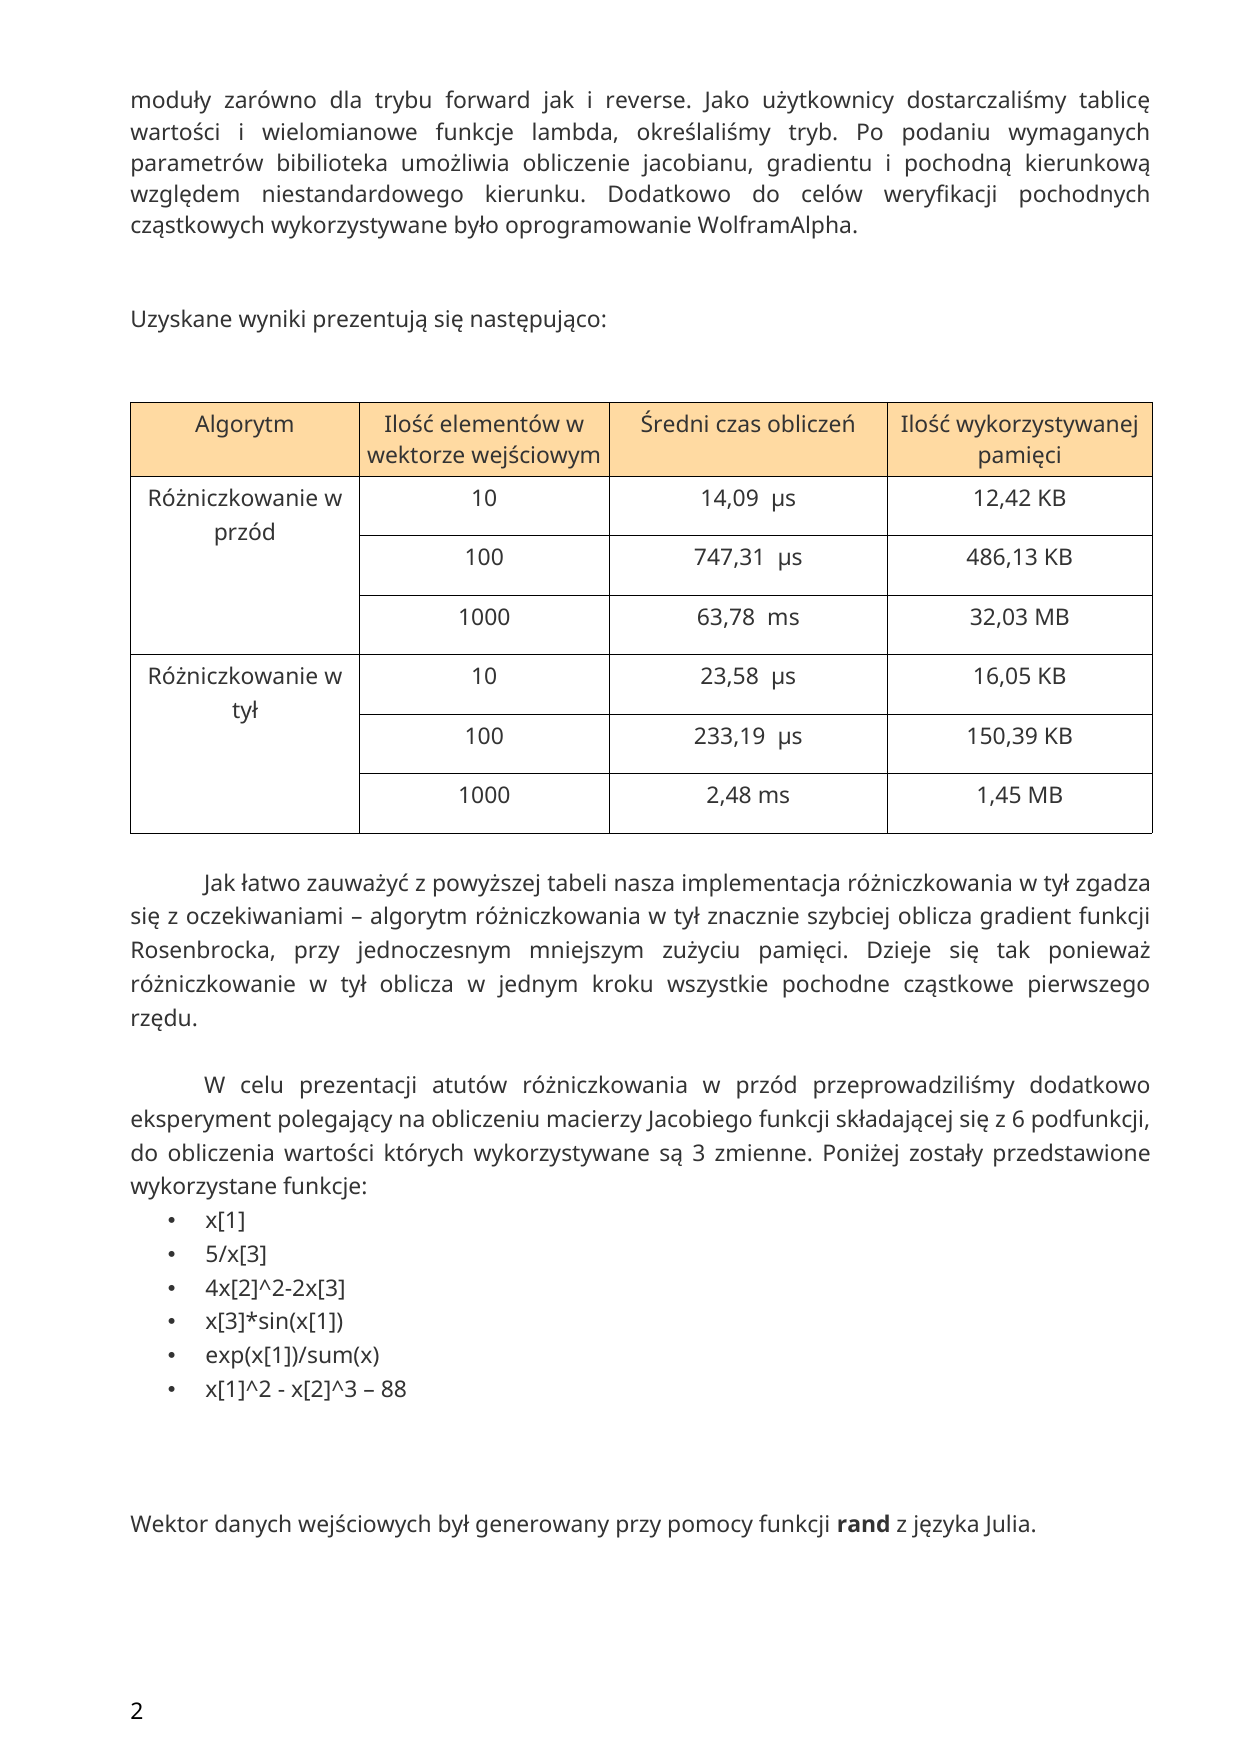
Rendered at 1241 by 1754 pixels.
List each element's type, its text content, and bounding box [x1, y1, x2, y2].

table_cell 23,58 μs [610, 655, 887, 714]
table_cell 16,05 KB [888, 655, 1152, 714]
list x[1] [168, 1204, 1152, 1235]
list 5/x[3] [168, 1238, 1152, 1269]
table_cell 100 [360, 536, 609, 595]
list x[1]^2 - x[2]^3 – 88 [168, 1373, 1152, 1404]
table_cell 1,45 MB [888, 774, 1152, 833]
table_header Algorytm [131, 403, 359, 476]
table_cell 10 [360, 477, 609, 535]
table_cell Różniczkowanie w przód [131, 477, 359, 654]
table_cell 1000 [360, 774, 609, 833]
table_cell 10 [360, 655, 609, 714]
list x[3]*sin(x[1]) [168, 1305, 1152, 1337]
text Wektor danych wejściowych był generowany przy pomocy funkcji rand z języka Julia. [130, 1508, 1152, 1539]
table_cell 233,19 μs [610, 715, 887, 773]
text Uzyskane wyniki prezentują się następująco: [130, 303, 1152, 334]
table_cell 14,09 μs [610, 477, 887, 535]
table_cell 1000 [360, 596, 609, 654]
text Jak łatwo zauważyć z powyższej tabeli nasza implementacja różniczkowania w tył zgadza się z oczekiwaniami – algorytm różniczkowania w tył znacznie szybciej oblicza gradient funkcji Rosenbrocka, przy jednoczesnym mniejszym zużyciu pamięci. Dzieje się tak ponieważ różniczkowanie w tył oblicza w jednym kroku wszystkie pochodne cząstkowe pierwszego rzędu. [130, 867, 1152, 1033]
table_cell 100 [360, 715, 609, 773]
table_cell 486,13 KB [888, 536, 1152, 595]
text moduły zarówno dla trybu forward jak i reverse. Jako użytkownicy dostarczaliśmy tablicę wartości i wielomianowe funkcje lambda, określaliśmy tryb. Po podaniu wymaganych parametrów bibilioteka umożliwia obliczenie jacobianu, gradientu i pochodną kierunkową względem niestandardowego kierunku. Dodatkowo do celów weryfikacji pochodnych cząstkowych wykorzystywane było oprogramowanie WolframAlpha. [130, 84, 1152, 241]
list 4x[2]^2-2x[3] [168, 1272, 1152, 1303]
list exp(x[1])/sum(x) [168, 1339, 1152, 1370]
table_header Ilość wykorzystywanej pamięci [888, 403, 1152, 476]
table_header Ilość elementów w wektorze wejściowym [360, 403, 609, 476]
table_cell Różniczkowanie w tył [131, 655, 359, 833]
table_cell 150,39 KB [888, 715, 1152, 773]
table_header Średni czas obliczeń [610, 403, 887, 476]
table_cell 32,03 MB [888, 596, 1152, 654]
table_cell 12,42 KB [888, 477, 1152, 535]
table_cell 2,48 ms [610, 774, 887, 833]
text W celu prezentacji atutów różniczkowania w przód przeprowadziliśmy dodatkowo eksperyment polegający na obliczeniu macierzy Jacobiego funkcji składającej się z 6 podfunkcji, do obliczenia wartości których wykorzystywane są 3 zmienne. Poniżej zostały przedstawione wykorzystane funkcje: [130, 1069, 1152, 1202]
table_cell 63,78 ms [610, 596, 887, 654]
table_cell 747,31 μs [610, 536, 887, 595]
